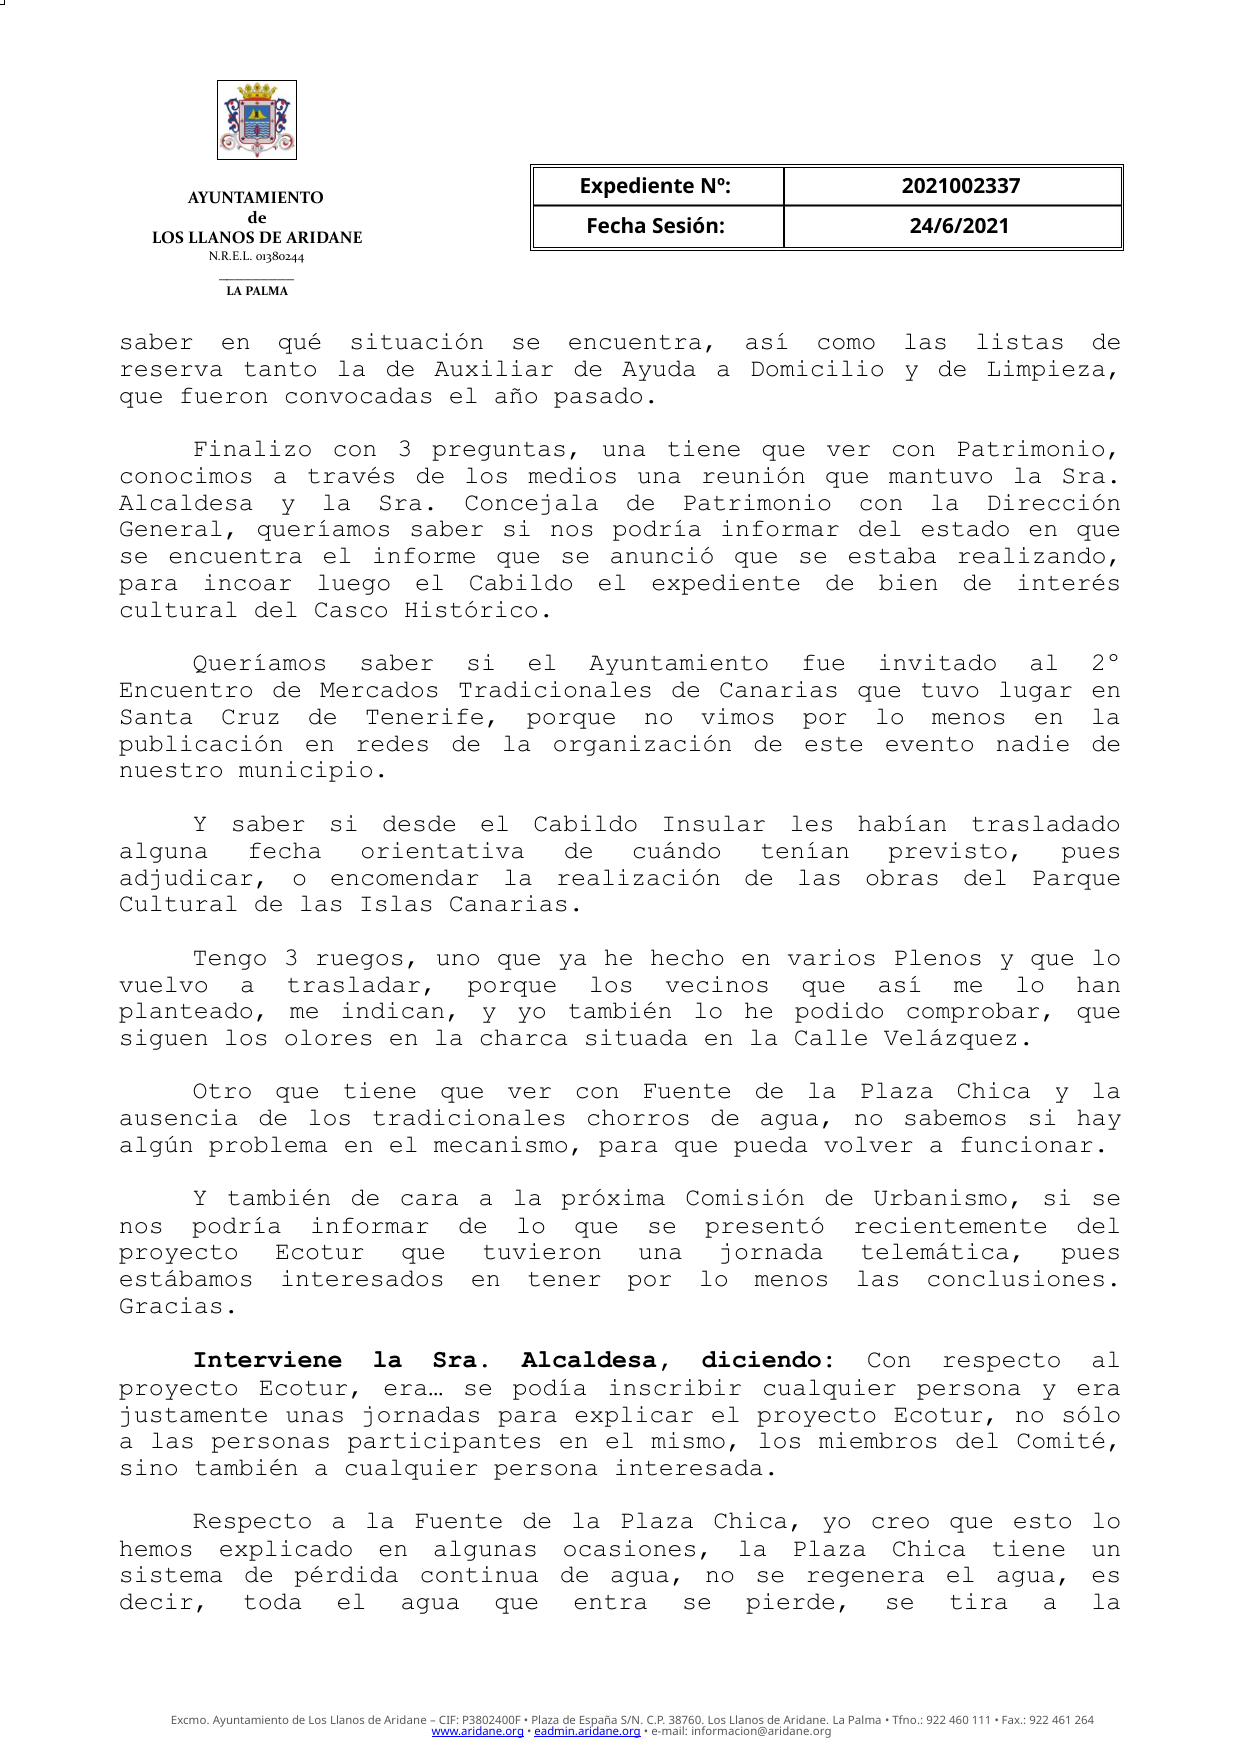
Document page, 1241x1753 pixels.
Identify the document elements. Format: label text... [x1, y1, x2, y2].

picture [531, 165, 1123, 250]
text nos podría informar de lo que se presentó recientemente del [119, 1212, 1146, 1238]
text sistema de pérdida continua de agua, no se regenera el agua, es [119, 1561, 1146, 1588]
text ________ [226, 266, 317, 282]
text adjudicar, o encomendar la realización de las obras del Parque [119, 863, 1146, 890]
text AYUNTAMIENTO [188, 190, 387, 207]
text Alcaldesa y la Sra. Concejala de Patrimonio con la Dirección [119, 489, 1146, 516]
text Otro que tiene que ver con Fuente de la Plaza Chica y la [192, 1076, 1146, 1104]
text 24/6/2021 [909, 214, 1059, 239]
text _ [317, 266, 327, 282]
text Gracias. [119, 1292, 1146, 1319]
text cultural del Casco Histórico. [119, 596, 1146, 622]
text planteado, me indican, y yo también lo he podido comprobar, que [119, 997, 1146, 1024]
text N.R.E.L. 01380244 [208, 250, 327, 262]
text de [247, 210, 387, 227]
text decir, toda el agua que entra se pierde, se tira a la [119, 1588, 1146, 1615]
text Finalizo con 3 preguntas, una tiene que ver con Patrimonio, [192, 433, 1146, 462]
text Respecto a la Fuente de la Plaza Chica, yo creo que esto lo [192, 1506, 1146, 1535]
text www.aridane.org • eadmin.aridane.org • e-mail: informacion@aridane.org [431, 1724, 834, 1738]
text Y también de cara a la próxima Comisión de Urbanismo, si se [192, 1183, 1146, 1212]
text LA PALMA [226, 286, 317, 298]
text publicación en redes de la organización de este evento nadie de [119, 730, 1146, 757]
text Queríamos saber si el Ayuntamiento fue invitado al 2º [192, 648, 1146, 676]
picture [218, 81, 296, 159]
text LOS LLANOS DE ARIDANE [152, 230, 387, 247]
text algún problema en el mecanismo, para que pueda volver a funcionar. [119, 1131, 1146, 1158]
text conocimos a través de los medios una reunión que mantuvo la Sra. [119, 462, 1146, 489]
text que fueron convocadas el año pasado. [119, 382, 1146, 408]
text saber en qué situación se encuentra, así como las listas de [119, 327, 1146, 355]
text justamente unas jornadas para explicar el proyecto Ecotur, no sólo [119, 1401, 1146, 1427]
text ausencia de los tradicionales chorros de agua, no sabemos si hay [119, 1104, 1146, 1131]
text vuelvo a trasladar, porque los vecinos que así me lo han [119, 971, 1146, 997]
text hemos explicado en algunas ocasiones, la Plaza Chica tiene un [119, 1535, 1146, 1561]
text Interviene la Sra. Alcaldesa, diciendo: Con respecto al [192, 1345, 1146, 1373]
text _ [219, 266, 226, 279]
text Santa Cruz de Tenerife, porque no vimos por lo menos en la [119, 703, 1146, 730]
text Cultural de las Islas Canarias. [119, 890, 1146, 917]
text proyecto Ecotur que tuvieron una jornada telemática, pues [119, 1238, 1146, 1265]
text 2021002337 [902, 173, 1059, 198]
text Encuentro de Mercados Tradicionales de Canarias que tuvo lugar en [119, 676, 1146, 703]
text sino también a cualquier persona interesada. [119, 1454, 1146, 1481]
text reserva tanto la de Auxiliar de Ayuda a Domicilio y de Limpieza, [119, 355, 1146, 382]
text Fecha Sesión: [586, 214, 761, 239]
text Excmo. Ayuntamiento de Los Llanos de Aridane – CIF: P3802400F • Plaza de España S/N. C.P. 38760. Los Llanos de Aridane. La Palma • Tfno.: 922 460 111 • Fax.: 922 461 264 [171, 1713, 1095, 1727]
text proyecto Ecotur, era… se podía inscribir cualquier persona y era [119, 1373, 1146, 1401]
text General, queríamos saber si nos podría informar del estado en que [119, 516, 1146, 542]
text Y saber si desde el Cabildo Insular les habían trasladado [192, 808, 1146, 837]
text estábamos interesados en tener por lo menos las conclusiones. [119, 1265, 1146, 1292]
text nuestro municipio. [119, 757, 1146, 783]
text para incoar luego el Cabildo el expediente de bien de interés [119, 569, 1146, 596]
text siguen los olores en la charca situada en la Calle Velázquez. [119, 1024, 1146, 1051]
text se encuentra el informe que se anunció que se estaba realizando, [119, 542, 1146, 569]
text Expediente Nº: [579, 173, 761, 198]
text a las personas participantes en el mismo, los miembros del Comité, [119, 1427, 1146, 1454]
text Tengo 3 ruegos, uno que ya he hecho en varios Plenos y que lo [192, 942, 1146, 971]
text alguna fecha orientativa de cuándo tenían previsto, pues [119, 837, 1146, 863]
